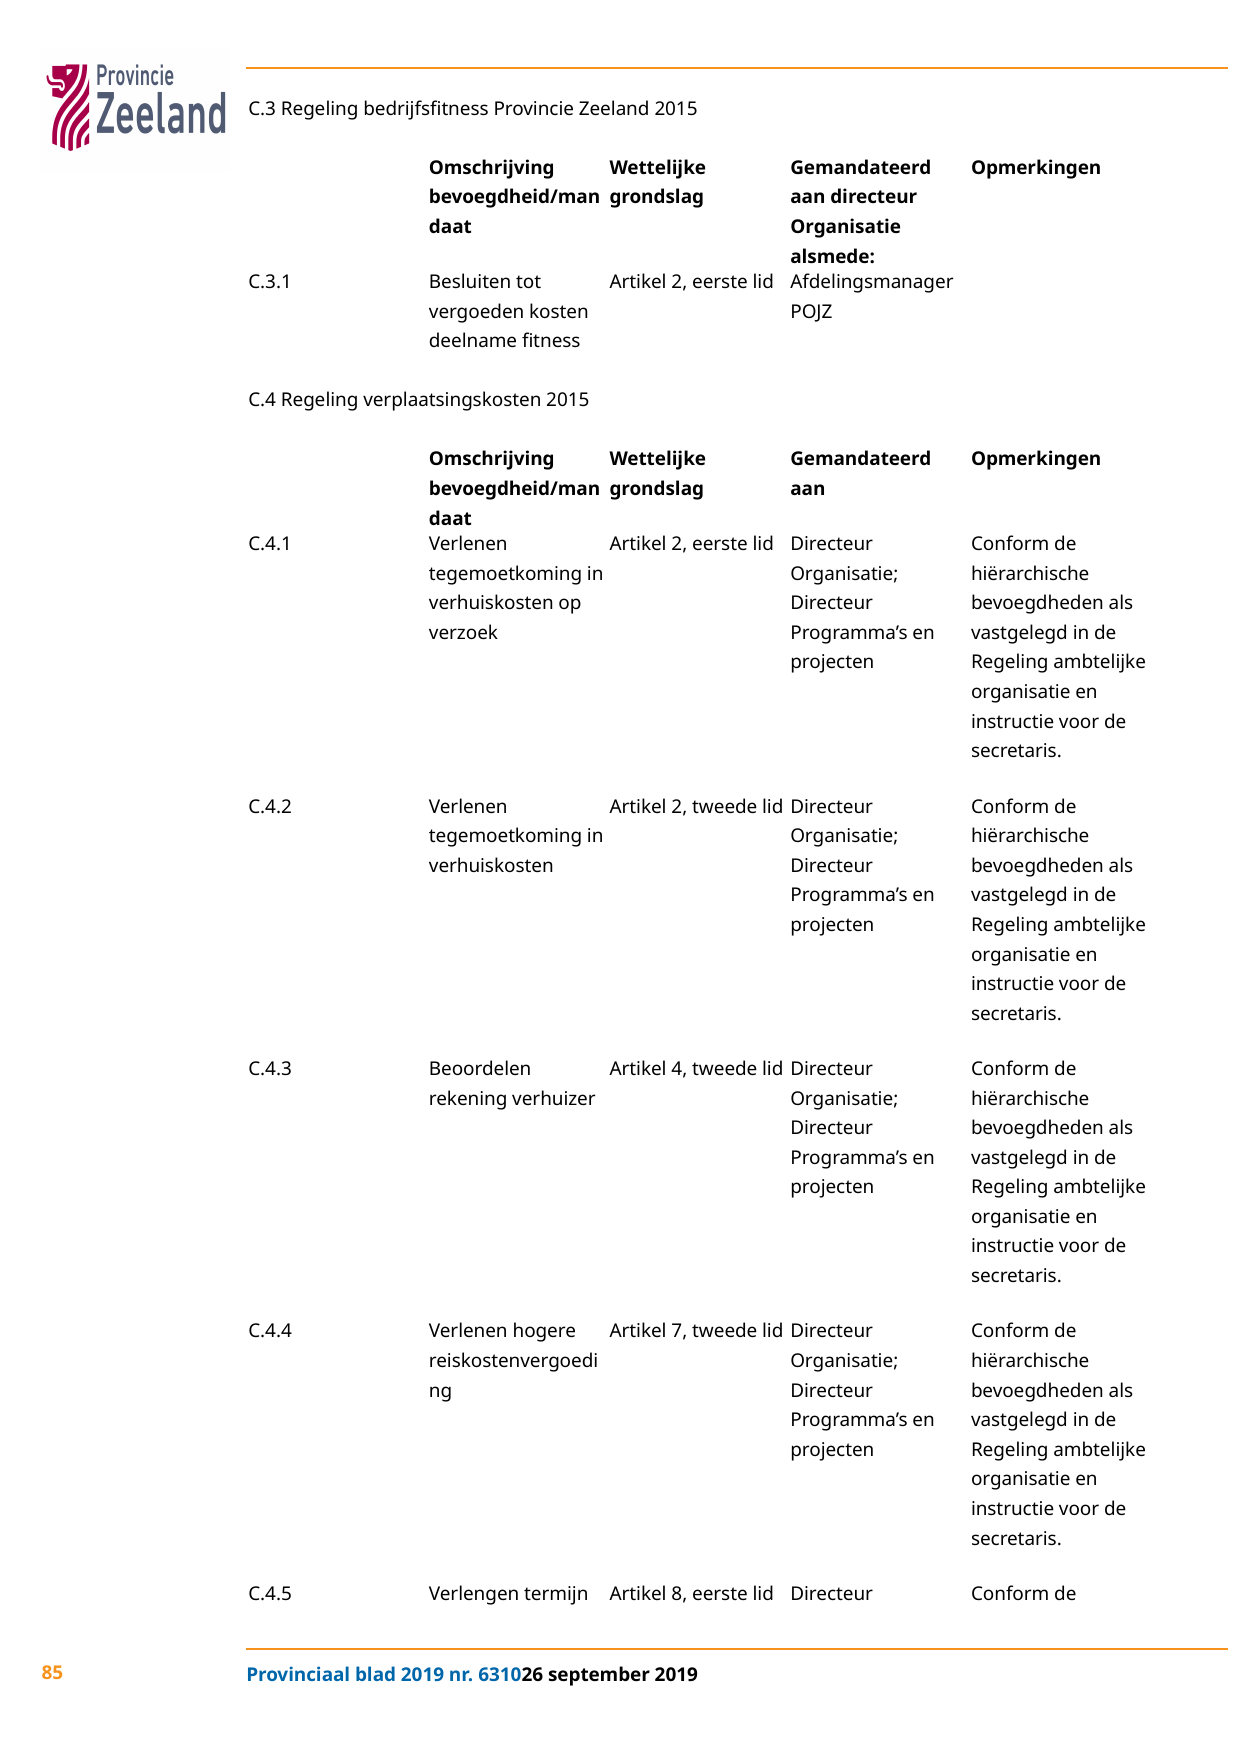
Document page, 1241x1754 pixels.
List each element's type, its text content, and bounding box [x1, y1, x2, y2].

table_cell Conform de hiërarchische bevoegdheden als vastgelegd in de Regeling ambtelijke organisatie en instructie voor de secretaris. [971, 1055, 1152, 1318]
table_header Gemandateerd aan directeur Organisatie alsmede: [790, 154, 971, 268]
text C.3 Regeling bedrijfsfitness Provincie Zeeland 2015 [248, 95, 1152, 121]
table_cell Afdelingsmanager POJZ [790, 269, 971, 353]
table_cell Artikel 2, eerste lid [609, 530, 790, 793]
table_cell C.4.2 [248, 793, 429, 1055]
table_cell C.4.5 [248, 1580, 429, 1606]
table_header Wettelijke grondslag [609, 154, 790, 268]
table_cell Artikel 2, eerste lid [609, 269, 790, 353]
table_cell Verlenen tegemoetkoming in verhuiskosten op verzoek [429, 530, 609, 793]
table_cell Conform de hiërarchische bevoegdheden als vastgelegd in de Regeling ambtelijke organisatie en instructie voor de secretaris. [971, 1318, 1152, 1580]
table_cell Verlenen tegemoetkoming in verhuiskosten [429, 793, 609, 1055]
table_cell Directeur Organisatie; Directeur Programma’s en projecten [790, 793, 971, 1055]
table_cell Artikel 7, tweede lid [609, 1318, 790, 1580]
table_header Gemandateerd aan [790, 446, 971, 530]
table_cell Conform de hiërarchische bevoegdheden als vastgelegd in de Regeling ambtelijke organisatie en instructie voor de secretaris. [971, 793, 1152, 1055]
table_cell [971, 269, 1152, 353]
table_cell Besluiten tot vergoeden kosten deelname fitness [429, 269, 609, 353]
table_cell Verlengen termijn [429, 1580, 609, 1606]
table_cell Artikel 8, eerste lid [609, 1580, 790, 1606]
table_cell Directeur Organisatie; Directeur Programma’s en projecten [790, 1055, 971, 1318]
table_cell Conform de [971, 1580, 1152, 1606]
table_header Wettelijke grondslag [609, 446, 790, 530]
text C.4 Regeling verplaatsingskosten 2015 [248, 386, 1152, 412]
table_cell Artikel 4, tweede lid [609, 1055, 790, 1318]
table_cell Conform de hiërarchische bevoegdheden als vastgelegd in de Regeling ambtelijke organisatie en instructie voor de secretaris. [971, 530, 1152, 793]
table_header Opmerkingen [971, 154, 1152, 268]
table_cell Directeur Organisatie; Directeur Programma’s en projecten [790, 1318, 971, 1580]
table_header [248, 446, 429, 530]
table_cell Beoordelen rekening verhuizer [429, 1055, 609, 1318]
table_header Omschrijving bevoegdheid/mandaat [429, 446, 609, 530]
table_header [248, 154, 429, 268]
table_cell Verlenen hogere reiskostenvergoeding [429, 1318, 609, 1580]
table_cell Directeur [790, 1580, 971, 1606]
table_cell C.3.1 [248, 269, 429, 353]
table_cell C.4.3 [248, 1055, 429, 1318]
table_cell Directeur Organisatie; Directeur Programma’s en projecten [790, 530, 971, 793]
table_cell C.4.1 [248, 530, 429, 793]
table_cell Artikel 2, tweede lid [609, 793, 790, 1055]
table_cell C.4.4 [248, 1318, 429, 1580]
picture [41, 47, 231, 172]
table_header Omschrijving bevoegdheid/mandaat [429, 154, 609, 268]
table_header Opmerkingen [971, 446, 1152, 530]
